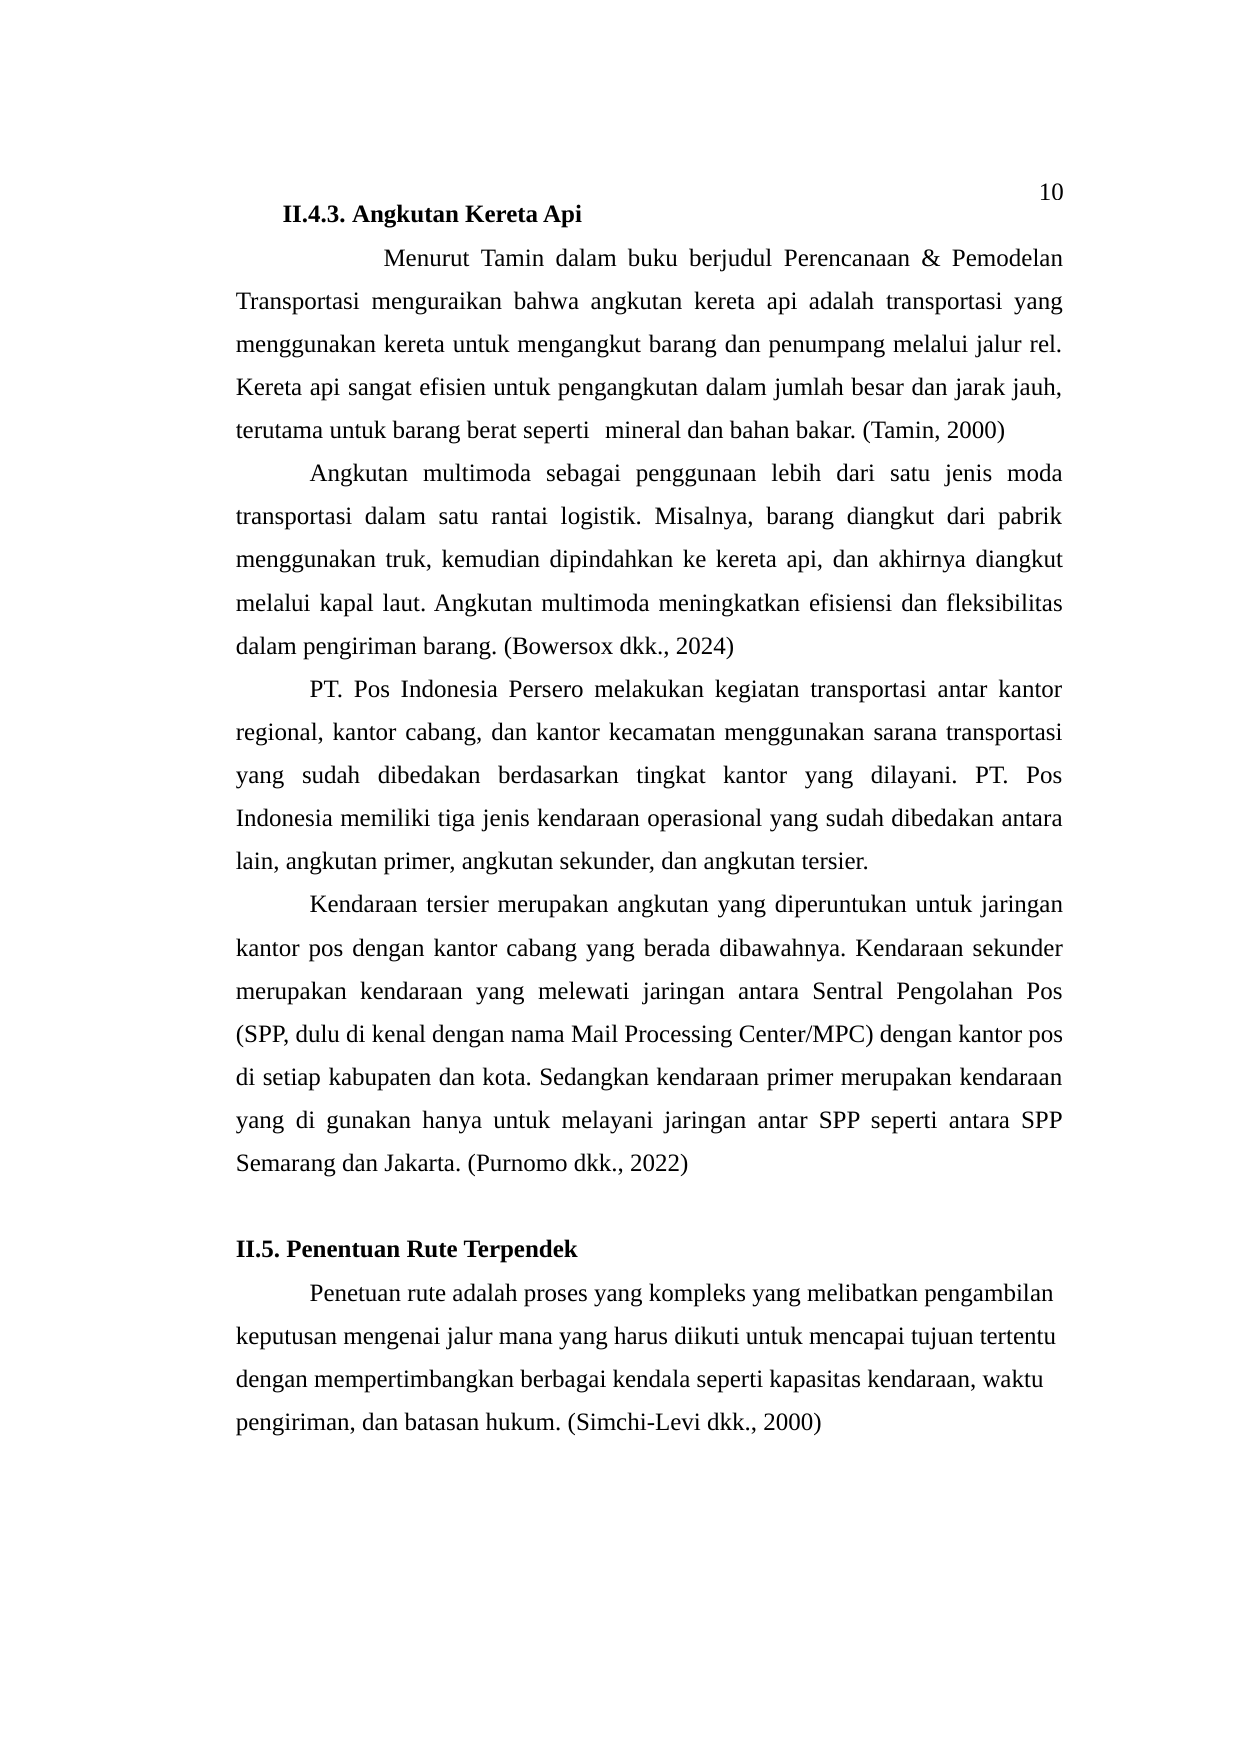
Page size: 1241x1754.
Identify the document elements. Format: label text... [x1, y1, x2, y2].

subtitle Penentuan Rute Terpendek [236, 1234, 1063, 1263]
text Menurut Tamin dalam buku berjudul Perencanaan & Pemodelan Transportasi menguraikan bahwa angkutan kereta api adalah transportasi yang menggunakan kereta untuk mengangkut barang dan penumpang melalui jalur rel. Kereta api sangat efisien untuk pengangkutan dalam jumlah besar dan jarak jauh, terutama untuk barang berat seperti mineral dan bahan bakar. (Tamin, 2000) [236, 243, 1063, 444]
text Kendaraan tersier merupakan angkutan yang diperuntukan untuk jaringan kantor pos dengan kantor cabang yang berada dibawahnya. Kendaraan sekunder merupakan kendaraan yang melewati jaringan antara Sentral Pengolahan Pos (SPP, dulu di kenal dengan nama Mail Processing Center/MPC) dengan kantor pos di setiap kabupaten dan kota. Sedangkan kendaraan primer merupakan kendaraan yang di gunakan hanya untuk melayani jaringan antar SPP seperti antara SPP Semarang dan Jakarta. (Purnomo dkk., 2022) [236, 889, 1063, 1177]
text PT. Pos Indonesia Persero melakukan kegiatan transportasi antar kantor regional, kantor cabang, dan kantor kecamatan menggunakan sarana transportasi yang sudah dibedakan berdasarkan tingkat kantor yang dilayani. PT. Pos Indonesia memiliki tiga jenis kendaraan operasional yang sudah dibedakan antara lain, angkutan primer, angkutan sekunder, dan angkutan tersier. [236, 674, 1063, 875]
text Angkutan multimoda sebagai penggunaan lebih dari satu jenis moda transportasi dalam satu rantai logistik. Misalnya, barang diangkut dari pabrik menggunakan truk, kemudian dipindahkan ke kereta api, dan akhirnya diangkut melalui kapal laut. Angkutan multimoda meningkatkan efisiensi dan fleksibilitas dalam pengiriman barang. (Bowersox dkk., 2024) [236, 458, 1063, 659]
subtitle Angkutan Kereta Api [282, 199, 1063, 228]
text Penetuan rute adalah proses yang kompleks yang melibatkan pengambilan keputusan mengenai jalur mana yang harus diikuti untuk mencapai tujuan tertentu dengan mempertimbangkan berbagai kendala seperti kapasitas kendaraan, waktu pengiriman, dan batasan hukum. (Simchi-Levi dkk., 2000) [236, 1278, 1063, 1436]
